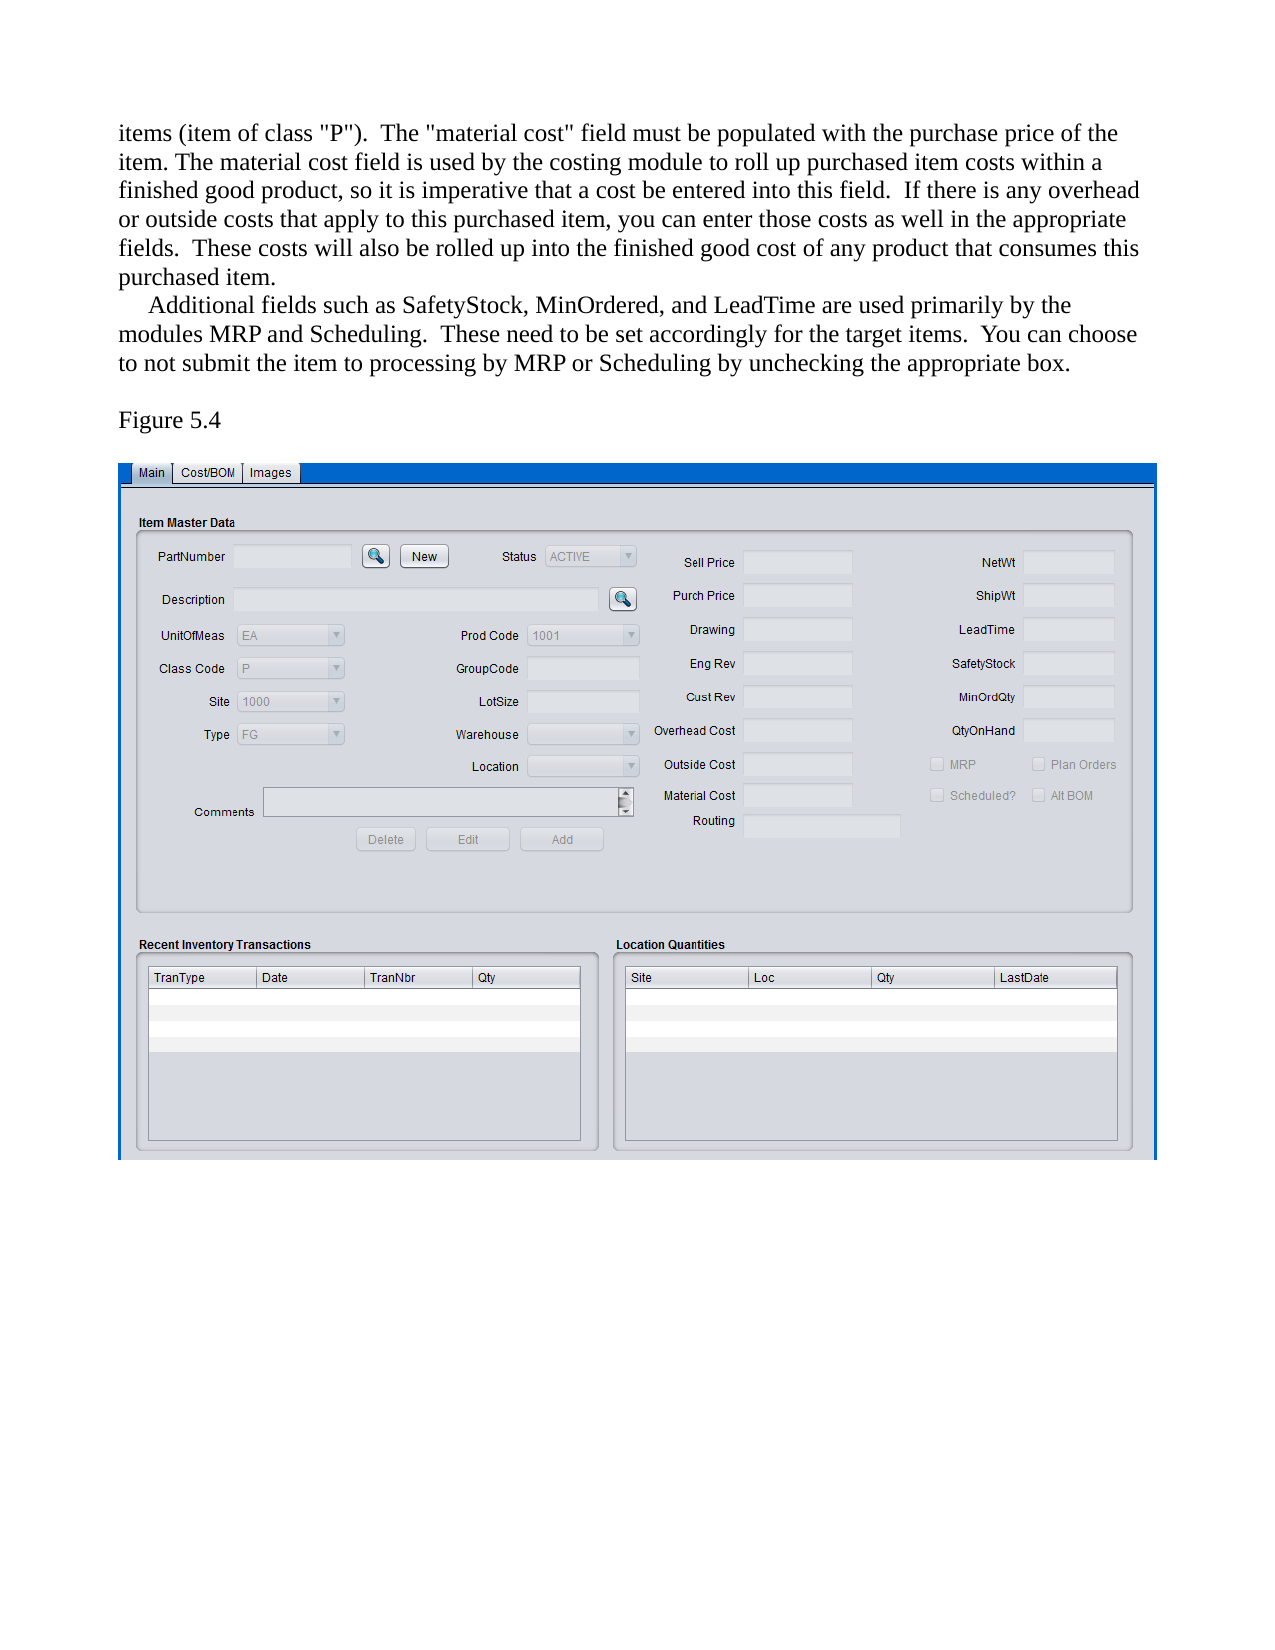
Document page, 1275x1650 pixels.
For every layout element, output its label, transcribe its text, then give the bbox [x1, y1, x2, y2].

text Figure 5.4 [118, 406, 1157, 434]
text items (item of class "P"). The "material cost" field must be populated with the purchase price of the item. The material cost field is used by the costing module to roll up purchased item costs within a finished good product, so it is imperative that a cost be entered into this field. If there is any overhead or outside costs that apply to this purchased item, you can enter those costs as well in the appropriate fields. These costs will also be rolled up into the finished good cost of any product that consumes this purchased item. [118, 118, 1157, 291]
text Additional fields such as SafetyStock, MinOrdered, and LeadTime are used primarily by the modules MRP and Scheduling. These need to be set accordingly for the target items. You can choose to not submit the item to processing by MRP or Scheduling by unchecking the appropriate box. [118, 291, 1157, 377]
picture [118, 463, 1157, 1160]
